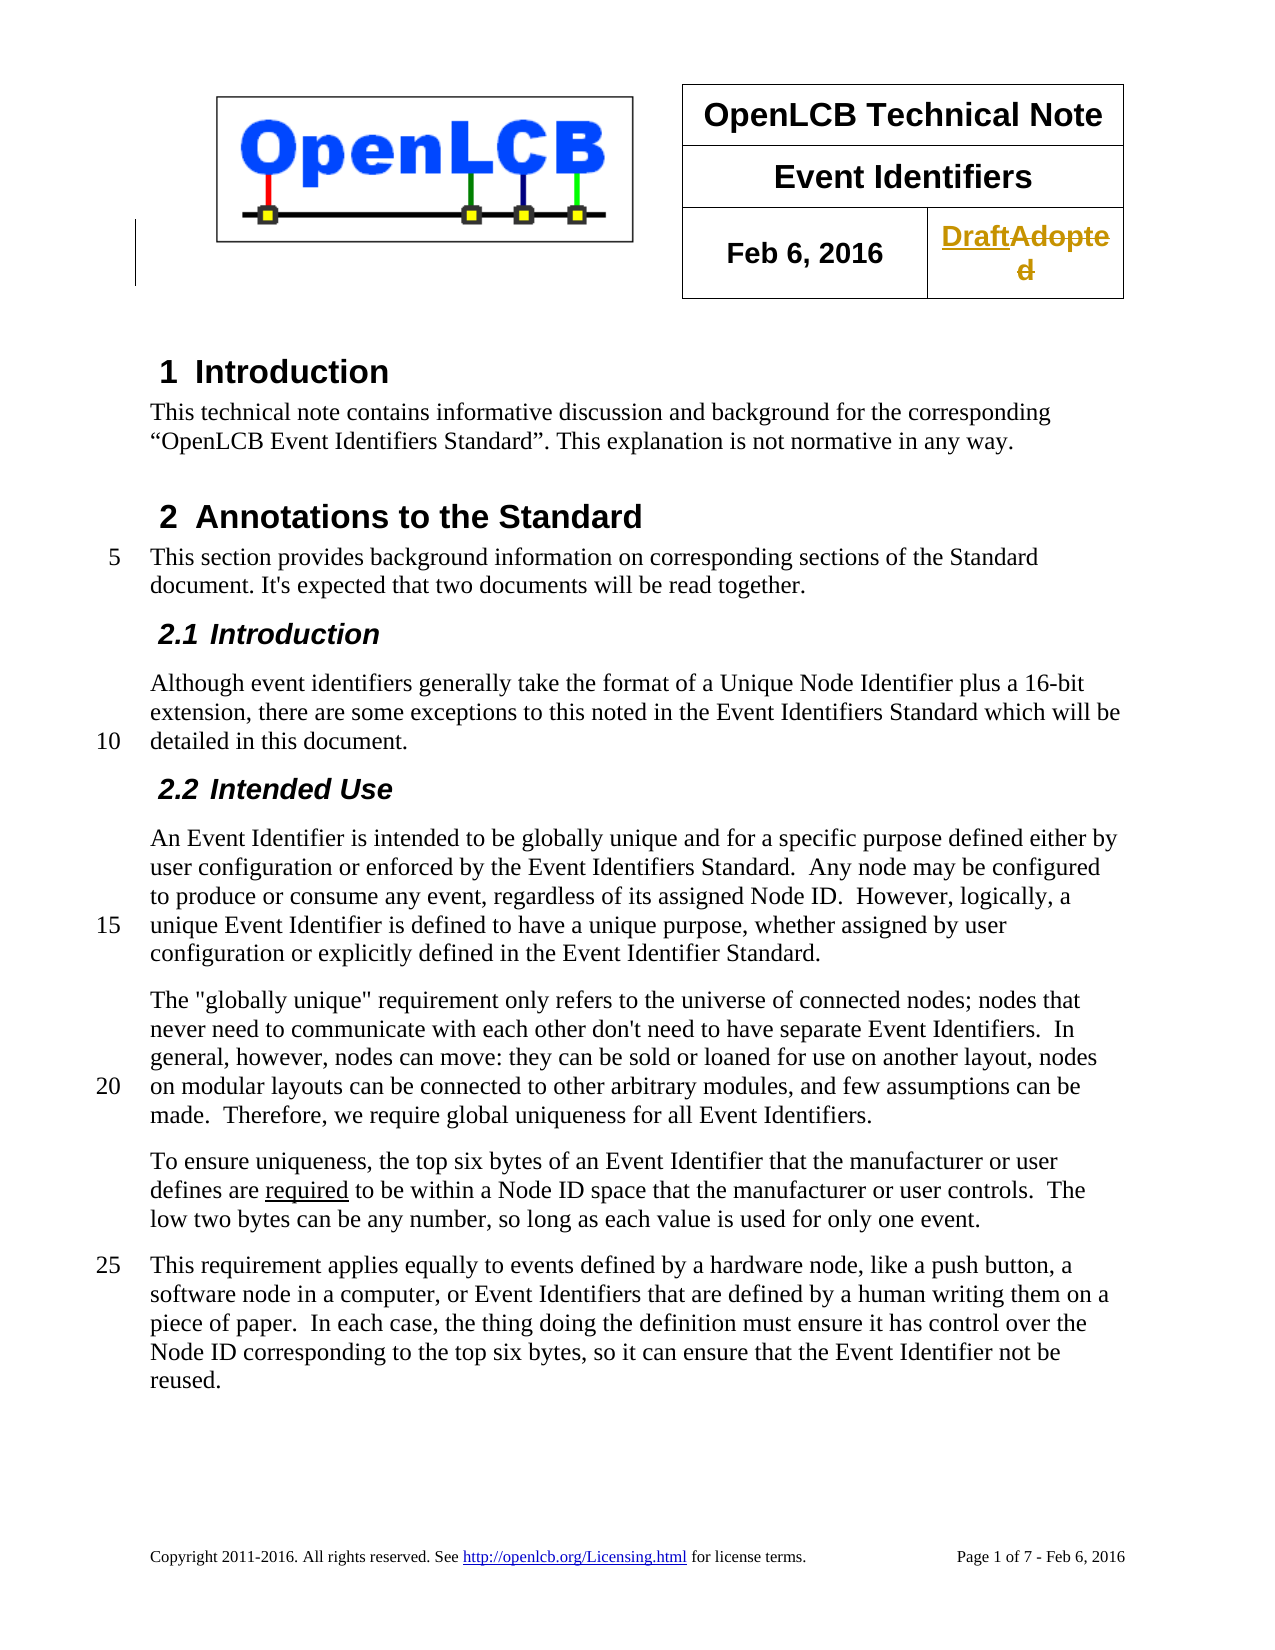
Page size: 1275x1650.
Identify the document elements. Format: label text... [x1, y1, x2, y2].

subtitle Introduction [150, 352, 1125, 391]
text This requirement applies equally to events defined by a hardware node, like a push button, a software node in a computer, or Event Identifiers that are defined by a human writing them on a piece of paper. In each case, the thing doing the definition must ensure it has control over the Node ID corresponding to the top six bytes, so it can ensure that the Event Identifier not be reused. [150, 1250, 1125, 1394]
subtitle Introduction [150, 617, 1125, 651]
text An Event Identifier is intended to be globally unique and for a specific purpose defined either by user configuration or enforced by the Event Identifiers Standard. Any node may be configured to produce or consume any event, regardless of its assigned Node ID. However, logically, a unique Event Identifier is defined to have a unique purpose, whether assigned by user configuration or explicitly defined in the Event Identifier Standard. [150, 823, 1125, 967]
text This section provides background information on corresponding sections of the Standard document. It's expected that two documents will be read together. [150, 542, 1125, 599]
subtitle Intended Use [150, 772, 1125, 806]
picture [215, 95, 635, 244]
text To ensure uniqueness, the top six bytes of an Event Identifier that the manufacturer or user defines are required to be within a Node ID space that the manufacturer or user controls. The low two bytes can be any number, so long as each value is used for only one event. [150, 1146, 1125, 1233]
subtitle Annotations to the Standard [150, 497, 1125, 536]
text The "globally unique" requirement only refers to the universe of connected nodes; nodes that never need to communicate with each other don't need to have separate Event Identifiers. In general, however, nodes can move: they can be sold or loaned for use on another layout, nodes on modular layouts can be connected to other arbitrary modules, and few assumptions can be made. Therefore, we require global uniqueness for all Event Identifiers. [150, 985, 1125, 1129]
text Although event identifiers generally take the format of a Unique Node Identifier plus a 16-bit extension, there are some exceptions to this noted in the Event Identifiers Standard which will be detailed in this document. [150, 668, 1125, 754]
text This technical note contains informative discussion and background for the corresponding “OpenLCB Event Identifiers Standard”. This explanation is not normative in any way. [150, 397, 1125, 454]
